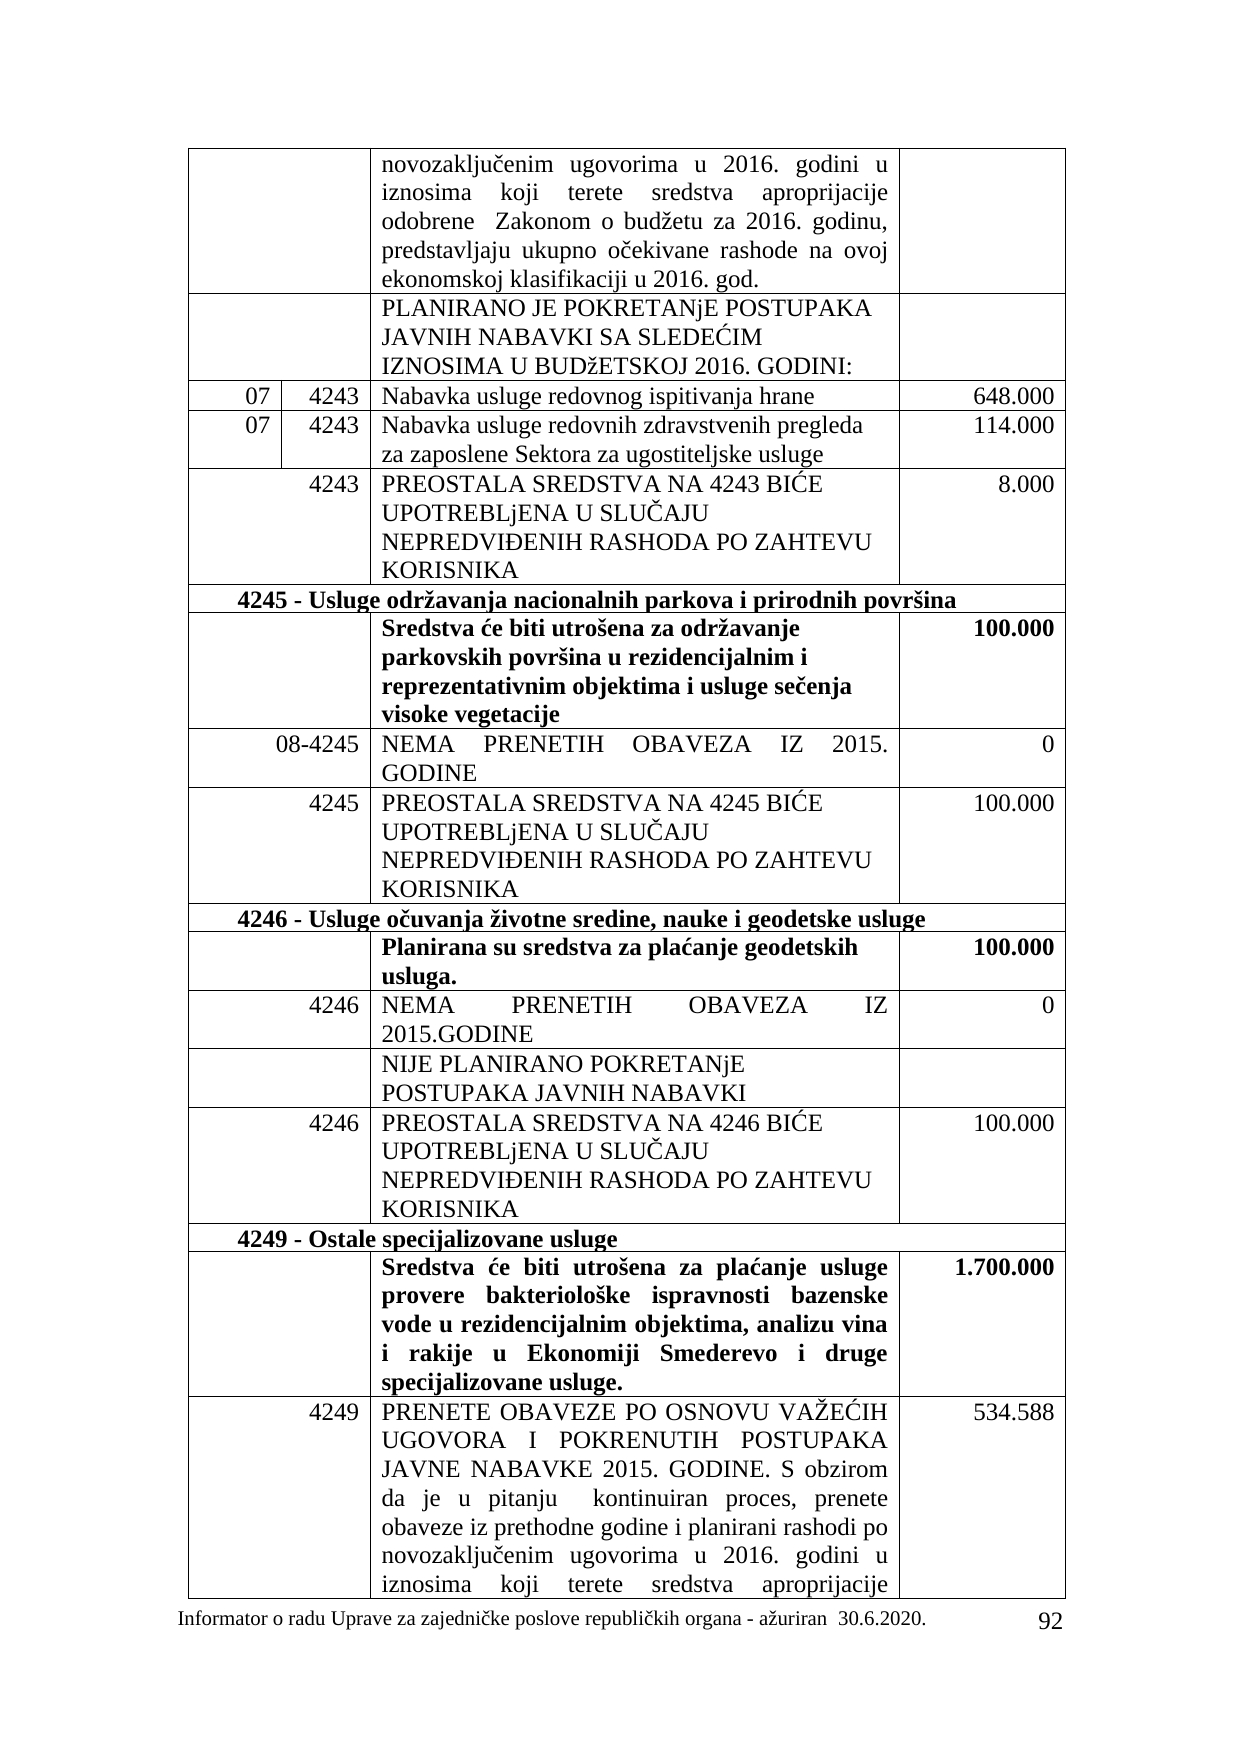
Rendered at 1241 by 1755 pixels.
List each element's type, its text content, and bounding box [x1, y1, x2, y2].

table_cell [189, 1049, 370, 1107]
table_cell 1.700.000 [900, 1252, 1065, 1396]
table_cell 07 [189, 411, 281, 468]
table_cell [189, 932, 370, 989]
table_cell 648.000 [900, 381, 1065, 409]
table_cell 4245 - Usluge održavanja nacionalnih parkova i prirodnih površina [189, 585, 1065, 612]
table_cell 0 [900, 991, 1065, 1048]
table_cell 100.000 [900, 613, 1065, 728]
table_cell 4249 [189, 1397, 370, 1598]
table_cell [189, 1252, 370, 1396]
table_cell [900, 294, 1065, 380]
table_cell NEMA PRENETIH OBAVEZA IZ 2015. GODINE [371, 729, 899, 787]
table_cell [189, 149, 370, 292]
table_cell 4245 [189, 788, 370, 903]
table_cell 114.000 [900, 411, 1065, 468]
table_cell 4246 - Usluge očuvanja životne sredine, nauke i geodetske usluge [189, 904, 1065, 931]
table_cell NEMA PRENETIH OBAVEZA IZ 2015.GODINE [371, 991, 899, 1048]
table_cell Planirana su sredstva za plaćanje geodetskih usluga. [371, 932, 899, 989]
table_cell 100.000 [900, 1108, 1065, 1223]
table_cell 4243 [282, 411, 370, 468]
table_cell 0 [900, 729, 1065, 787]
table_cell 100.000 [900, 788, 1065, 903]
table_cell 4249 - Ostale specijalizovane usluge [189, 1224, 1065, 1251]
table_cell 4243 [282, 381, 370, 409]
table_cell PREOSTALA SREDSTVA NA 4246 BIĆE UPOTREBLjENA U SLUČAJU NEPREDVIĐENIH RASHODA PO ZAHTEVU KORISNIKA [371, 1108, 899, 1223]
table_cell 08-4245 [189, 729, 370, 787]
table_cell PLANIRANO JE POKRETANјE POSTUPAKA JAVNIH NABAVKI SA SLEDEĆIM IZNOSIMA U BUDžETSKOJ 2016. GODINI: [371, 294, 899, 380]
table_cell [189, 294, 370, 380]
table_cell Sredstva će biti utrošena za plaćanje usluge provere bakteriološke ispravnosti bazenske vode u rezidencijalnim objektima, analizu vina i rakije u Ekonomiji Smederevo i druge specijalizovane usluge. [371, 1252, 899, 1396]
table_cell Nabavka usluge redovnog ispitivanja hrane [371, 381, 899, 409]
table_cell 4246 [189, 1108, 370, 1223]
table_cell 4246 [189, 991, 370, 1048]
table_cell [900, 149, 1065, 292]
table_cell 100.000 [900, 932, 1065, 989]
table_cell [900, 1049, 1065, 1107]
table_cell novozaklјučenim ugovorima u 2016. godini u iznosima koji terete sredstva aproprijacije odobrene Zakonom o budžetu za 2016. godinu, predstavlјaju ukupno očekivane rashode na ovoj ekonomskoj klasifikaciji u 2016. god. [371, 149, 899, 292]
table_cell 4243 [189, 469, 370, 584]
table_cell [189, 613, 370, 728]
table_cell 8.000 [900, 469, 1065, 584]
table_cell 534.588 [900, 1397, 1065, 1598]
table_cell PRENETE OBAVEZE PO OSNOVU VAŽEĆIH UGOVORA I POKRENUTIH POSTUPAKA JAVNE NABAVKE 2015. GODINE. S obzirom da je u pitanju kontinuiran proces, prenete obaveze iz prethodne godine i planirani rashodi po novozaklјučenim ugovorima u 2016. godini u iznosima koji terete sredstva aproprijacije [371, 1397, 899, 1598]
table_cell PREOSTALA SREDSTVA NA 4243 BIĆE UPOTREBLjENA U SLUČAJU NEPREDVIĐENIH RASHODA PO ZAHTEVU KORISNIKA [371, 469, 899, 584]
table_cell Nabavka usluge redovnih zdravstvenih pregleda za zaposlene Sektora za ugostitelјske usluge [371, 411, 899, 468]
table_cell 07 [189, 381, 281, 409]
table_cell Sredstva će biti utrošena za održavanje parkovskih površina u rezidencijalnim i reprezentativnim objektima i usluge sečenja visoke vegetacije [371, 613, 899, 728]
table_cell NIJE PLANIRANO POKRETANјE POSTUPAKA JAVNIH NABAVKI [371, 1049, 899, 1107]
table_cell PREOSTALA SREDSTVA NA 4245 BIĆE UPOTREBLjENA U SLUČAJU NEPREDVIĐENIH RASHODA PO ZAHTEVU KORISNIKA [371, 788, 899, 903]
